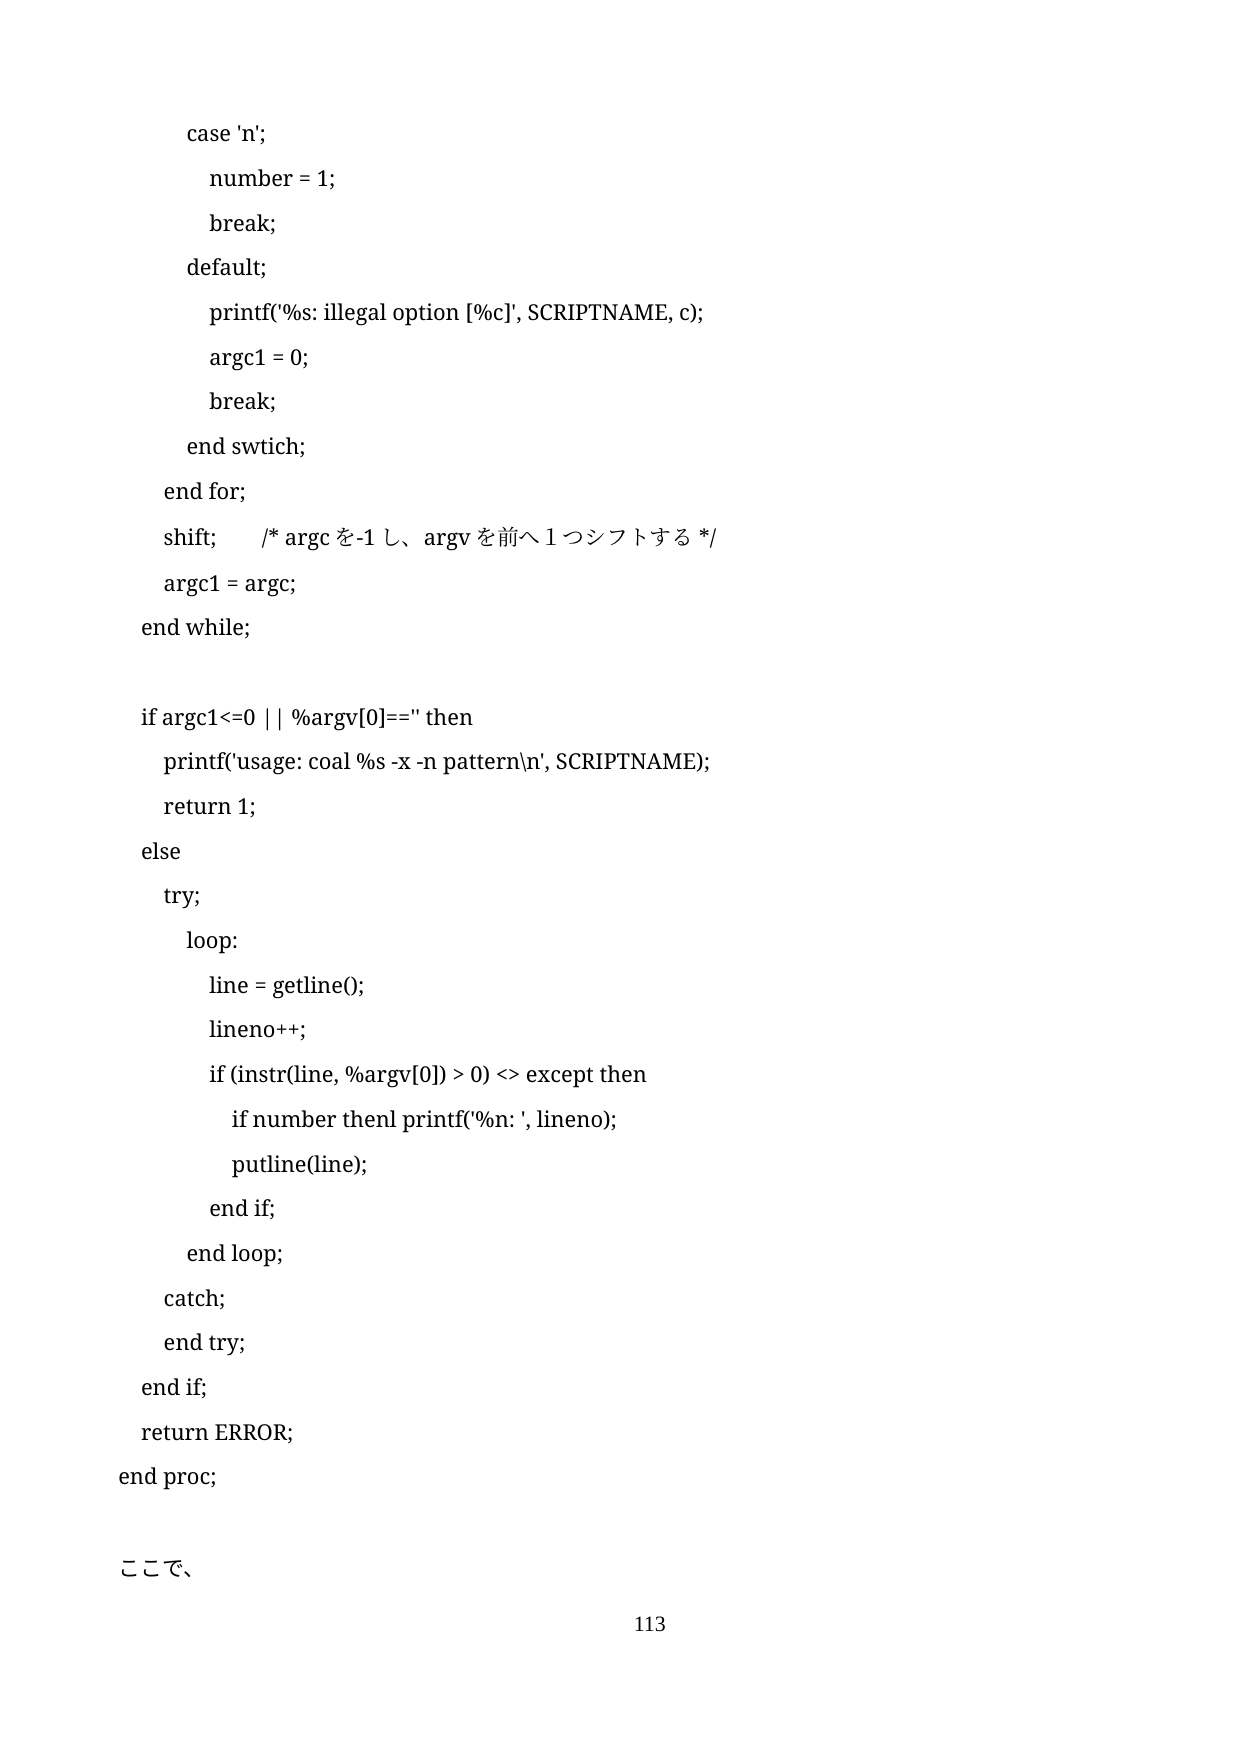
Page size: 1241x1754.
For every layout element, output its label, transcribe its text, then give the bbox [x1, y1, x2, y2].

text argc1 = argc; [118, 568, 1181, 597]
text loop: [118, 925, 1181, 955]
text end proc; [118, 1461, 1181, 1491]
text end if; [118, 1372, 1181, 1402]
text if number thenl printf('%n: ', lineno); [118, 1104, 1181, 1134]
text printf('%s: illegal option [%c]', SCRIPTNAME, c); [118, 297, 1181, 327]
text break; [118, 207, 1181, 237]
text try; [118, 880, 1181, 910]
text putline(line); [118, 1148, 1181, 1178]
text default; [118, 252, 1181, 282]
text return ERROR; [118, 1417, 1181, 1446]
text if (instr(line, %argv[0]) > 0) <> except then [118, 1059, 1181, 1089]
text end for; [118, 476, 1181, 505]
text lineno++; [118, 1014, 1181, 1044]
text return 1; [118, 791, 1181, 821]
text break; [118, 386, 1181, 416]
text end swtich; [118, 431, 1181, 461]
text catch; [118, 1283, 1181, 1312]
text shift; /* argcを-1し、argvを前へ１つシフトする */ [118, 520, 1181, 552]
text else [118, 836, 1181, 866]
text end loop; [118, 1238, 1181, 1268]
text end try; [118, 1327, 1181, 1357]
text line = getline(); [118, 970, 1181, 999]
text if argc1<=0 || %argv[0]=='' then [118, 702, 1181, 731]
text ここで、 [118, 1551, 1181, 1582]
text number = 1; [118, 163, 1181, 193]
text case 'n'; [118, 118, 1181, 148]
text argc1 = 0; [118, 342, 1181, 371]
text end if; [118, 1193, 1181, 1223]
text end while; [118, 612, 1181, 642]
text printf('usage: coal %s -x -n pattern\n', SCRIPTNAME); [118, 746, 1181, 776]
